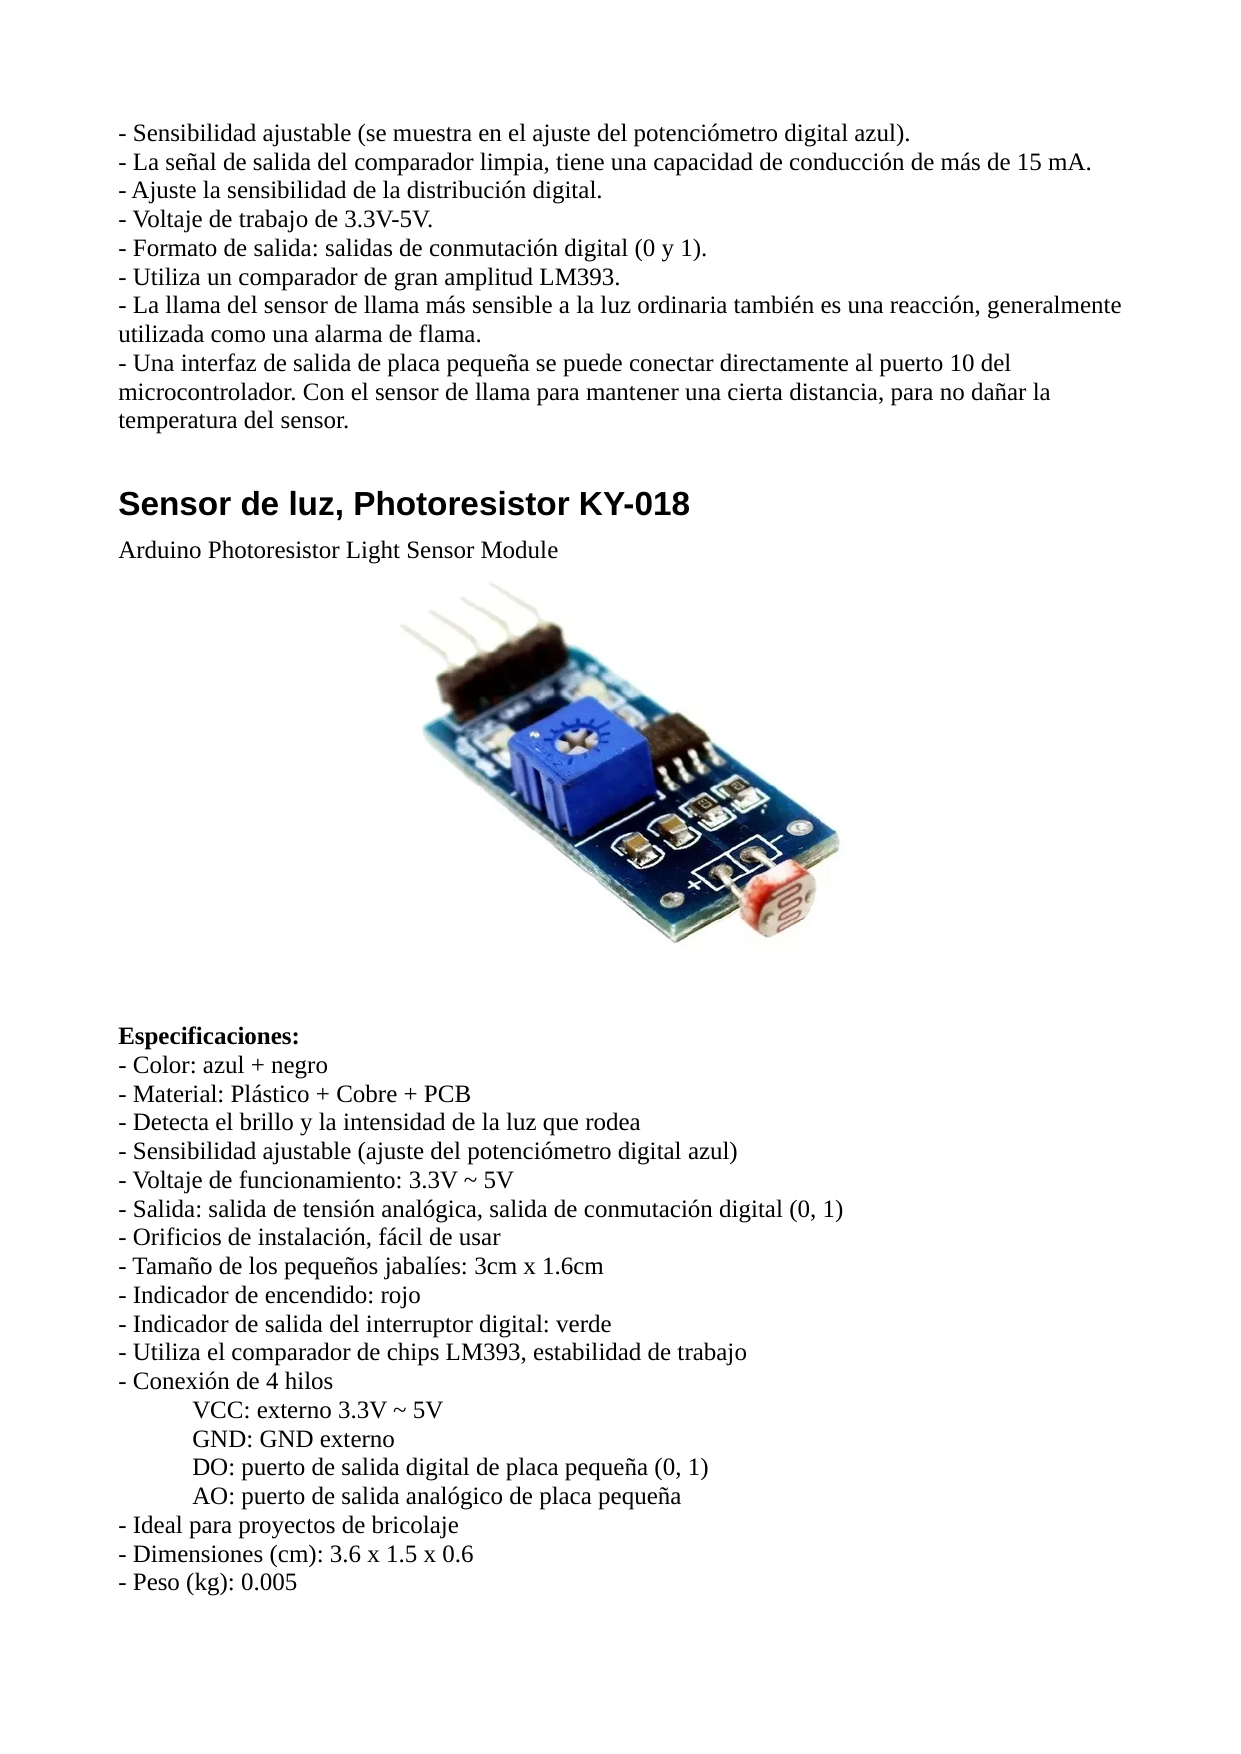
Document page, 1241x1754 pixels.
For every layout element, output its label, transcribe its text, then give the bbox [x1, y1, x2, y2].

text - Tamaño de los pequeños jabalíes: 3cm x 1.6cm [118, 1251, 1122, 1280]
text - Indicador de encendido: rojo [118, 1280, 1122, 1309]
text GND: GND externo [118, 1424, 1122, 1452]
text - Dimensiones (cm): 3.6 x 1.5 x 0.6 [118, 1539, 1122, 1567]
text - Voltaje de funcionamiento: 3.3V ~ 5V [118, 1165, 1122, 1194]
subtitle Sensor de luz, Photoresistor KY-018 [118, 484, 1122, 522]
text - Ajuste la sensibilidad de la distribución digital. [118, 176, 1122, 204]
text - Ideal para proyectos de bricolaje [118, 1510, 1122, 1539]
text - Indicador de salida del interruptor digital: verde [118, 1309, 1122, 1337]
picture [376, 563, 864, 964]
text - Salida: salida de tensión analógica, salida de conmutación digital (0, 1) [118, 1194, 1122, 1222]
text - La llama del sensor de llama más sensible a la luz ordinaria también es una reacción, generalmente utilizada como una alarma de flama. [118, 291, 1122, 348]
text - Sensibilidad ajustable (se muestra en el ajuste del potenciómetro digital azul). [118, 118, 1122, 147]
text Especificaciones: [118, 1021, 1122, 1050]
text - Orificios de instalación, fácil de usar [118, 1222, 1122, 1251]
text - Conexión de 4 hilos [118, 1366, 1122, 1395]
text - Utiliza un comparador de gran amplitud LM393. [118, 262, 1122, 291]
text - Formato de salida: salidas de conmutación digital (0 y 1). [118, 233, 1122, 262]
text - Detecta el brillo y la intensidad de la luz que rodea [118, 1107, 1122, 1136]
text - Voltaje de trabajo de 3.3V-5V. [118, 204, 1122, 233]
text - Sensibilidad ajustable (ajuste del potenciómetro digital azul) [118, 1136, 1122, 1165]
text - Utiliza el comparador de chips LM393, estabilidad de trabajo [118, 1337, 1122, 1366]
text VCC: externo 3.3V ~ 5V [118, 1395, 1122, 1424]
text - Material: Plástico + Cobre + PCB [118, 1079, 1122, 1107]
text - Una interfaz de salida de placa pequeña se puede conectar directamente al puerto 10 del microcontrolador. Con el sensor de llama para mantener una cierta distancia, para no dañar la temperatura del sensor. [118, 348, 1122, 434]
text - La señal de salida del comparador limpia, tiene una capacidad de conducción de más de 15 mA. [118, 147, 1122, 176]
text AO: puerto de salida analógico de placa pequeña [118, 1481, 1122, 1510]
text - Peso (kg): 0.005 [118, 1567, 1122, 1596]
text DO: puerto de salida digital de placa pequeña (0, 1) [118, 1452, 1122, 1481]
text Arduino Photoresistor Light Sensor Module [118, 535, 1122, 564]
text - Color: azul + negro [118, 1050, 1122, 1079]
